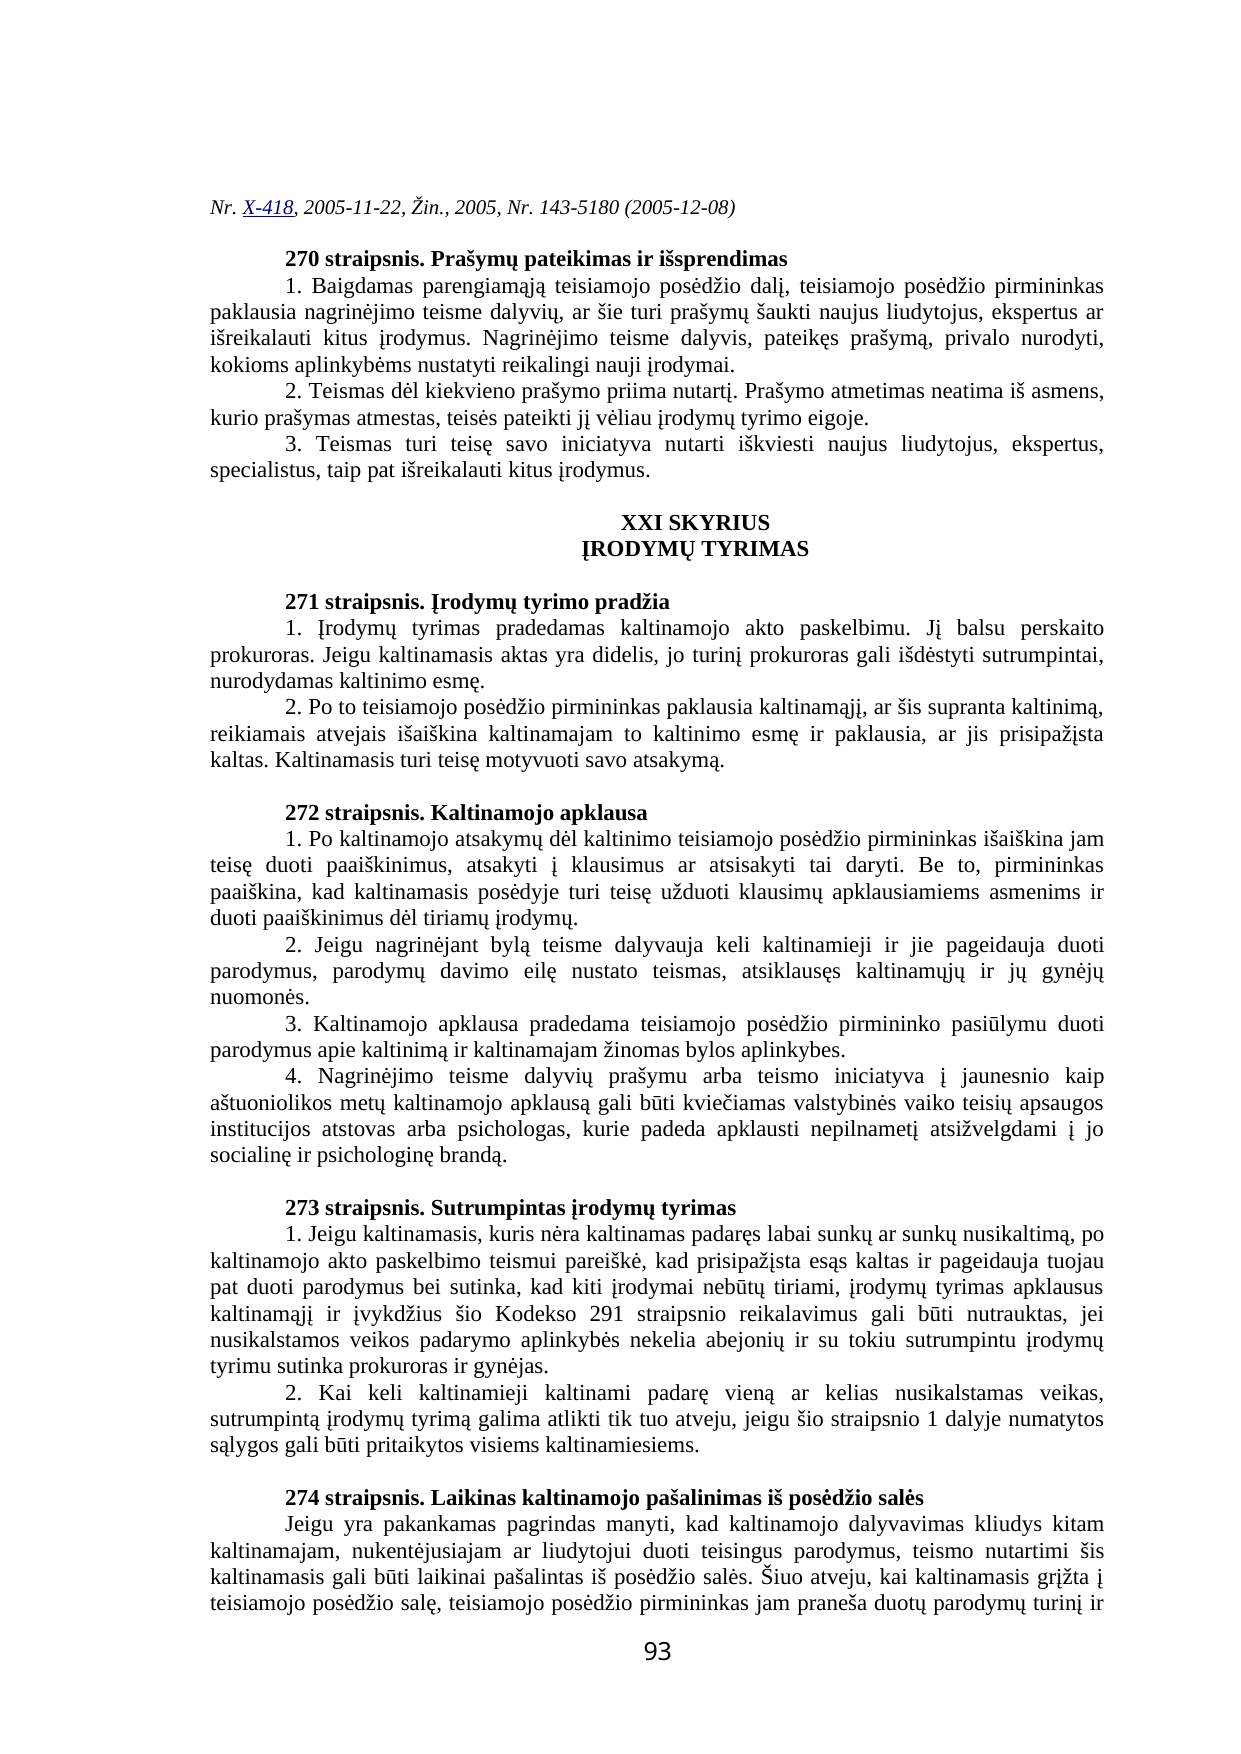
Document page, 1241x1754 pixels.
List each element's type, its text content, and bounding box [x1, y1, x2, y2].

text 274 straipsnis. Laikinas kaltinamojo pašalinimas iš posėdžio salės [210, 1484, 1106, 1510]
text 273 straipsnis. Sutrumpintas įrodymų tyrimas [210, 1194, 1106, 1221]
text Jeigu yra pakankamas pagrindas manyti, kad kaltinamojo dalyvavimas kliudys kitam kaltinamajam, nukentėjusiajam ar liudytojui duoti teisingus parodymus, teismo nutartimi šis kaltinamasis gali būti laikinai pašalintas iš posėdžio salės. Šiuo atveju, kai kaltinamasis grįžta į teisiamojo posėdžio salę, teisiamojo posėdžio pirmininkas jam praneša duotų parodymų turinį ir [210, 1510, 1106, 1616]
text 1. Po kaltinamojo atsakymų dėl kaltinimo teisiamojo posėdžio pirmininkas išaiškina jam teisę duoti paaiškinimus, atsakyti į klausimus ar atsisakyti tai daryti. Be to, pirmininkas paaiškina, kad kaltinamasis posėdyje turi teisę užduoti klausimų apklausiamiems asmenims ir duoti paaiškinimus dėl tiriamų įrodymų. [210, 825, 1106, 931]
text 2. Teismas dėl kiekvieno prašymo priima nutartį. Prašymo atmetimas neatima iš asmens, kurio prašymas atmestas, teisės pateikti jį vėliau įrodymų tyrimo eigoje. [210, 377, 1106, 430]
text 1. Jeigu kaltinamasis, kuris nėra kaltinamas padaręs labai sunkų ar sunkų nusikaltimą, po kaltinamojo akto paskelbimo teismui pareiškė, kad prisipažįsta esąs kaltas ir pageidauja tuojau pat duoti parodymus bei sutinka, kad kiti įrodymai nebūtų tiriami, įrodymų tyrimas apklausus kaltinamąjį ir įvykdžius šio Kodekso 291 straipsnio reikalavimus gali būti nutrauktas, jei nusikalstamos veikos padarymo aplinkybės nekelia abejonių ir su tokiu sutrumpintu įrodymų tyrimu sutinka prokuroras ir gynėjas. [210, 1221, 1106, 1379]
text ĮRODYMŲ tyrimas [210, 535, 1106, 562]
text 2. Jeigu nagrinėjant bylą teisme dalyvauja keli kaltinamieji ir jie pageidauja duoti parodymus, parodymų davimo eilę nustato teismas, atsiklausęs kaltinamųjų ir jų gynėjų nuomonės. [210, 931, 1106, 1010]
text 3. Teismas turi teisę savo iniciatyva nutarti iškviesti naujus liudytojus, ekspertus, specialistus, taip pat išreikalauti kitus įrodymus. [210, 430, 1106, 483]
text 4. Nagrinėjimo teisme dalyvių prašymu arba teismo iniciatyva į jaunesnio kaip aštuoniolikos metų kaltinamojo apklausą gali būti kviečiamas valstybinės vaiko teisių apsaugos institucijos atstovas arba psichologas, kurie padeda apklausti nepilnametį atsižvelgdami į jo socialinę ir psichologinę brandą. [210, 1062, 1106, 1168]
text Nr. X-418, 2005-11-22, Žin., 2005, Nr. 143-5180 (2005-12-08) [210, 195, 1106, 219]
text 3. Kaltinamojo apklausa pradedama teisiamojo posėdžio pirmininko pasiūlymu duoti parodymus apie kaltinimą ir kaltinamajam žinomas bylos aplinkybes. [210, 1010, 1106, 1062]
text 2. Kai keli kaltinamieji kaltinami padarę vieną ar kelias nusikalstamas veikas, sutrumpintą įrodymų tyrimą galima atlikti tik tuo atveju, jeigu šio straipsnio 1 dalyje numatytos sąlygos gali būti pritaikytos visiems kaltinamiesiems. [210, 1379, 1106, 1458]
text 272 straipsnis. Kaltinamojo apklausa [210, 799, 1106, 825]
text 270 straipsnis. Prašymų pateikimas ir išsprendimas [210, 245, 1106, 272]
subtitle XXI skyrius [210, 509, 1106, 535]
text 1. Baigdamas parengiamąją teisiamojo posėdžio dalį, teisiamojo posėdžio pirmininkas paklausia nagrinėjimo teisme dalyvių, ar šie turi prašymų šaukti naujus liudytojus, ekspertus ar išreikalauti kitus įrodymus. Nagrinėjimo teisme dalyvis, pateikęs prašymą, privalo nurodyti, kokioms aplinkybėms nustatyti reikalingi nauji įrodymai. [210, 272, 1106, 377]
text 271 straipsnis. Įrodymų tyrimo pradžia [210, 588, 1106, 614]
text 1. Įrodymų tyrimas pradedamas kaltinamojo akto paskelbimu. Jį balsu perskaito prokuroras. Jeigu kaltinamasis aktas yra didelis, jo turinį prokuroras gali išdėstyti sutrumpintai, nurodydamas kaltinimo esmę. [210, 614, 1106, 693]
text 2. Po to teisiamojo posėdžio pirmininkas paklausia kaltinamąjį, ar šis supranta kaltinimą, reikiamais atvejais išaiškina kaltinamajam to kaltinimo esmę ir paklausia, ar jis prisipažįsta kaltas. Kaltinamasis turi teisę motyvuoti savo atsakymą. [210, 693, 1106, 772]
